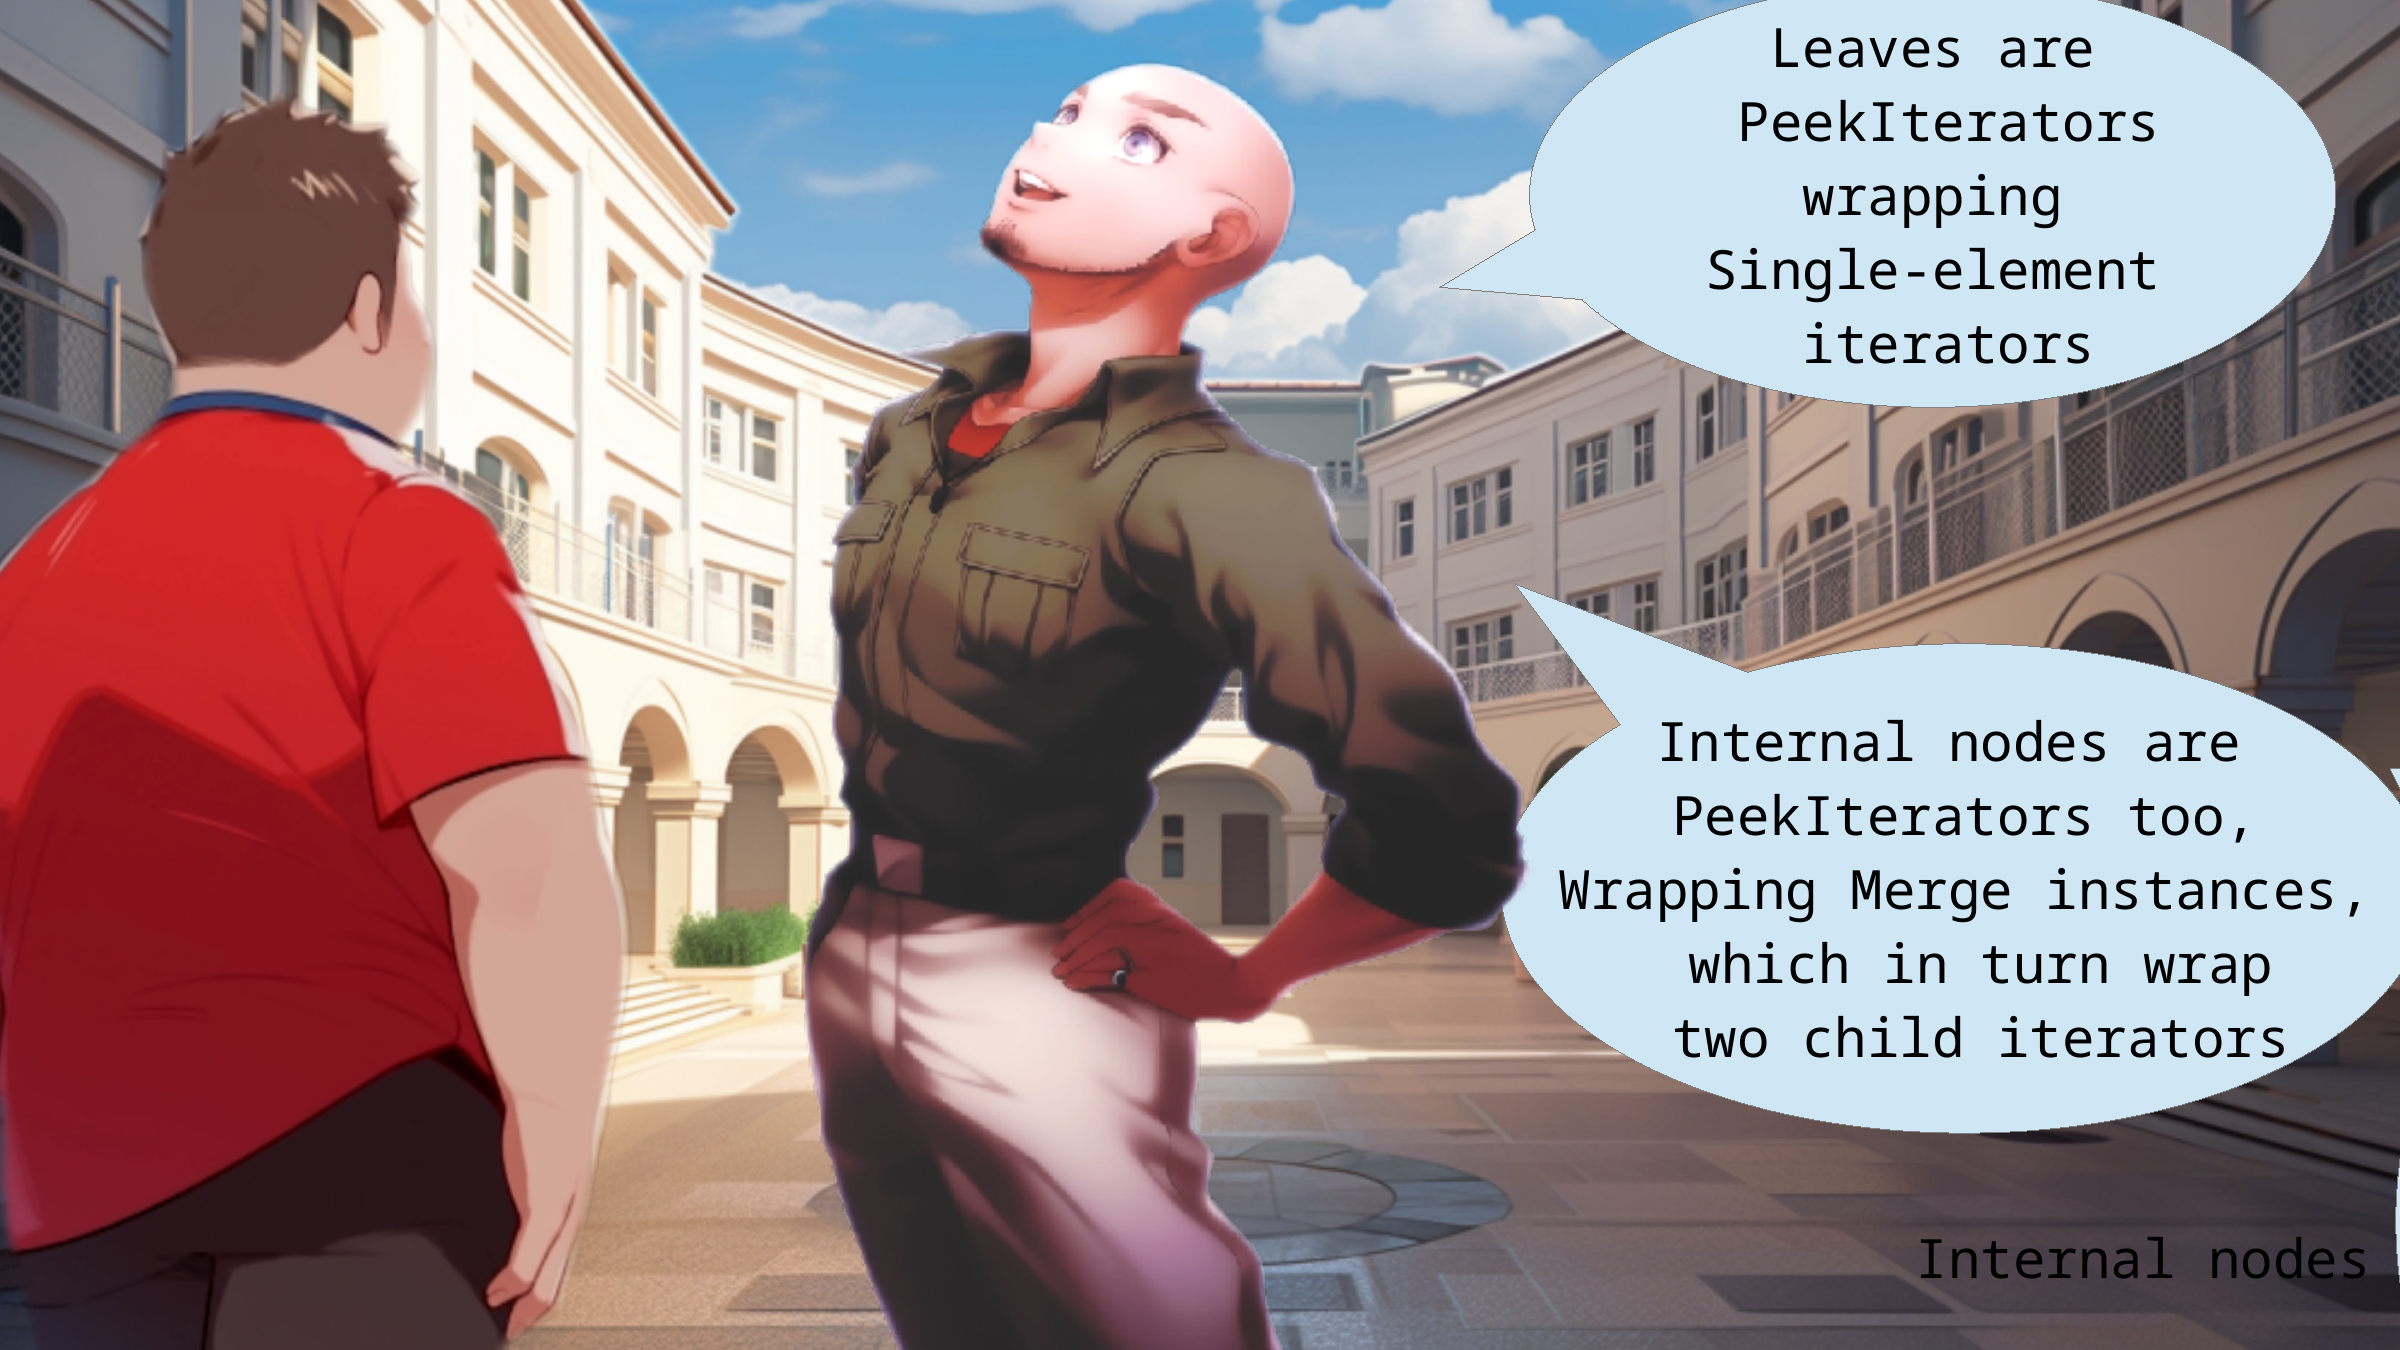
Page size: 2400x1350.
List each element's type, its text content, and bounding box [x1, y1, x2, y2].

picture [0, 0, 2400, 1350]
text_box Internal nodes are PeekIterators too, Wrapping Merge instances, which in turn wrap two child iterators [1816, 643, 2400, 1134]
text_box Leaves are PeekIterators wrapping Single-element iterators [1816, 0, 2336, 408]
